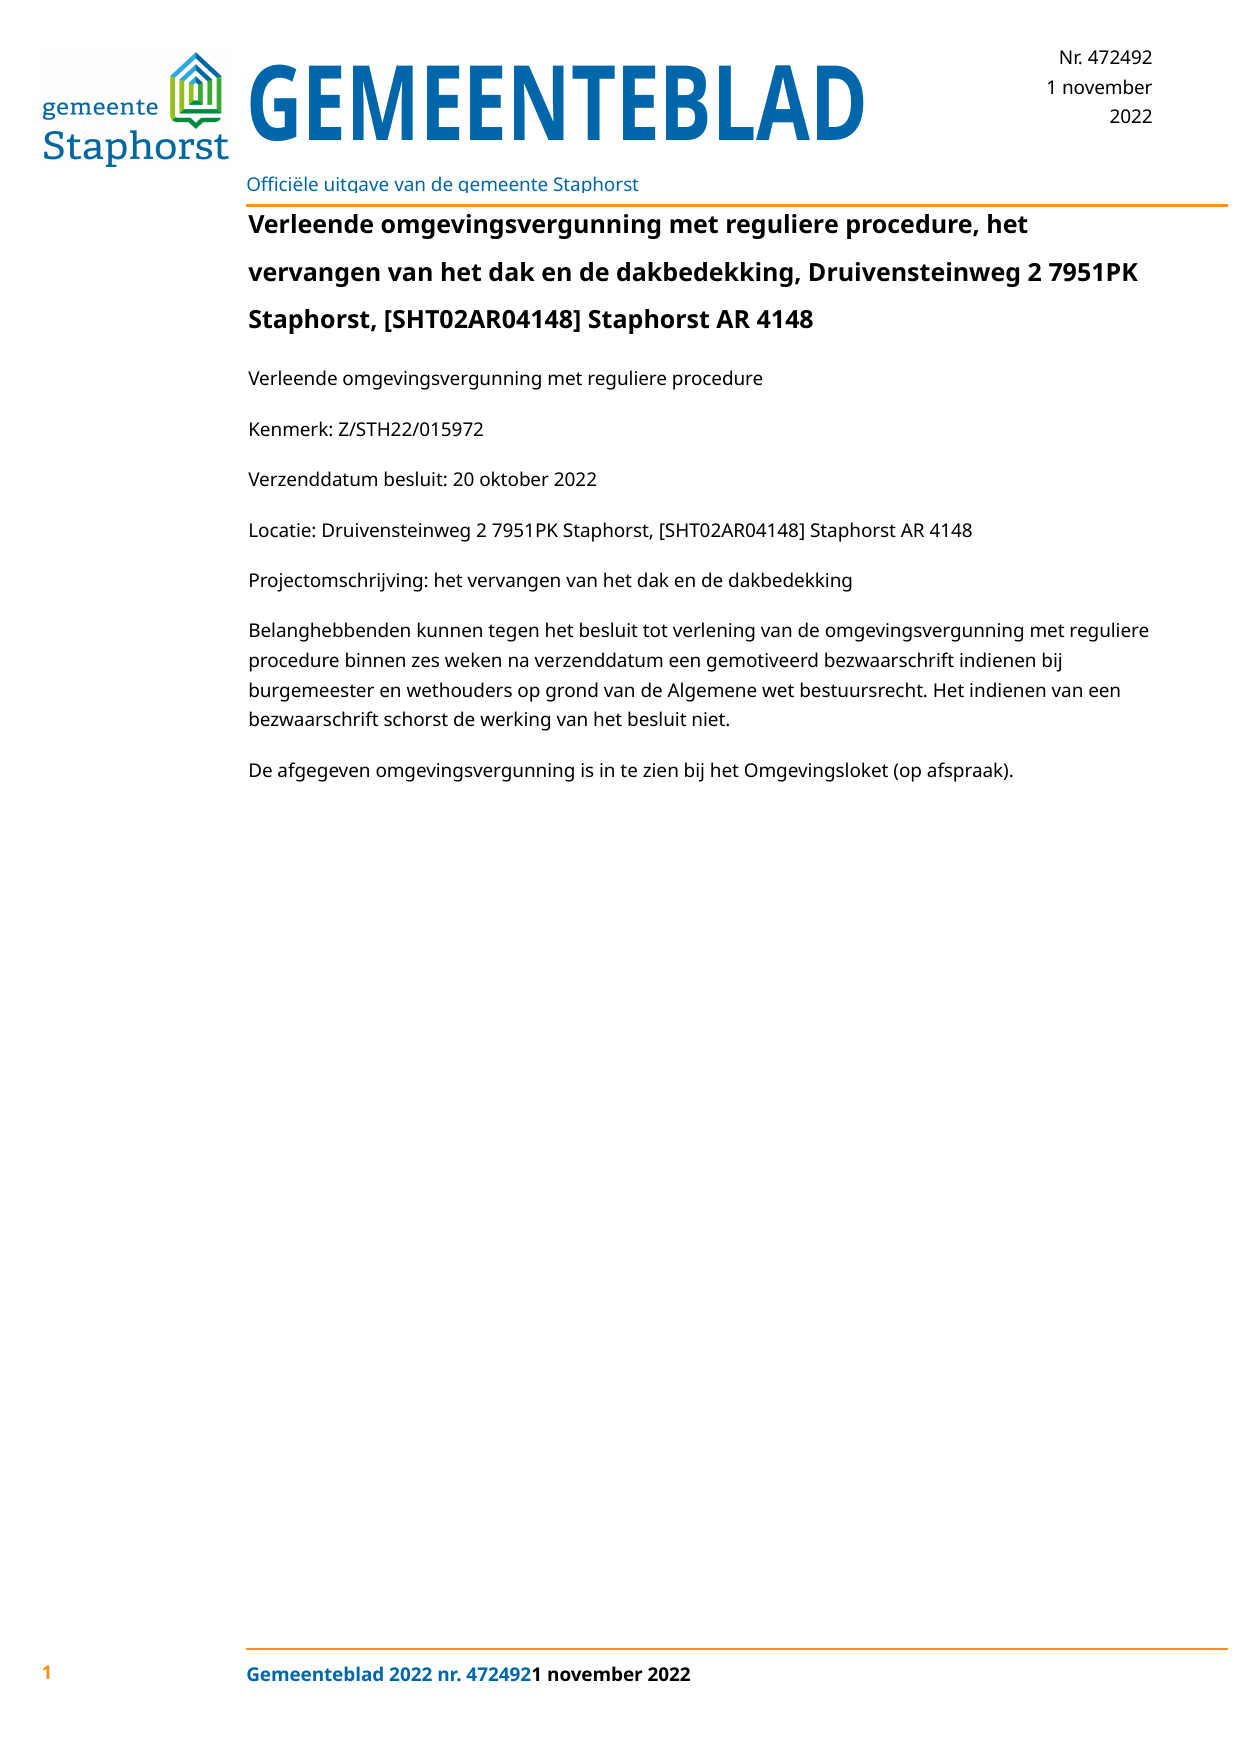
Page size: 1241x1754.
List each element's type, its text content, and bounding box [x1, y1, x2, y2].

text Kenmerk: Z/STH22/015972 [248, 416, 1152, 442]
text Verzenddatum besluit: 20 oktober 2022 [248, 466, 1152, 492]
text Projectomschrijving: het vervangen van het dak en de dakbedekking [248, 567, 1152, 593]
text Locatie: Druivensteinweg 2 7951PK Staphorst, [SHT02AR04148] Staphorst AR 4148 [248, 517, 1152, 542]
text Verleende omgevingsvergunning met reguliere procedure, het vervangen van het dak en de dakbedekking, Druivensteinweg 2 7951PK Staphorst, [SHT02AR04148] Staphorst AR 4148 [248, 207, 1152, 336]
text Belanghebbenden kunnen tegen het besluit tot verlening van de omgevingsvergunning met reguliere procedure binnen zes weken na verzenddatum een gemotiveerd bezwaarschrift indienen bij burgemeester en wethouders op grond van de Algemene wet bestuursrecht. Het indienen van een bezwaarschrift schorst de werking van het besluit niet. [248, 618, 1152, 732]
text Verleende omgevingsvergunning met reguliere procedure [248, 366, 1152, 391]
picture [41, 47, 231, 172]
text De afgegeven omgevingsvergunning is in te zien bij het Omgevingsloket (op afspraak). [248, 757, 1152, 782]
